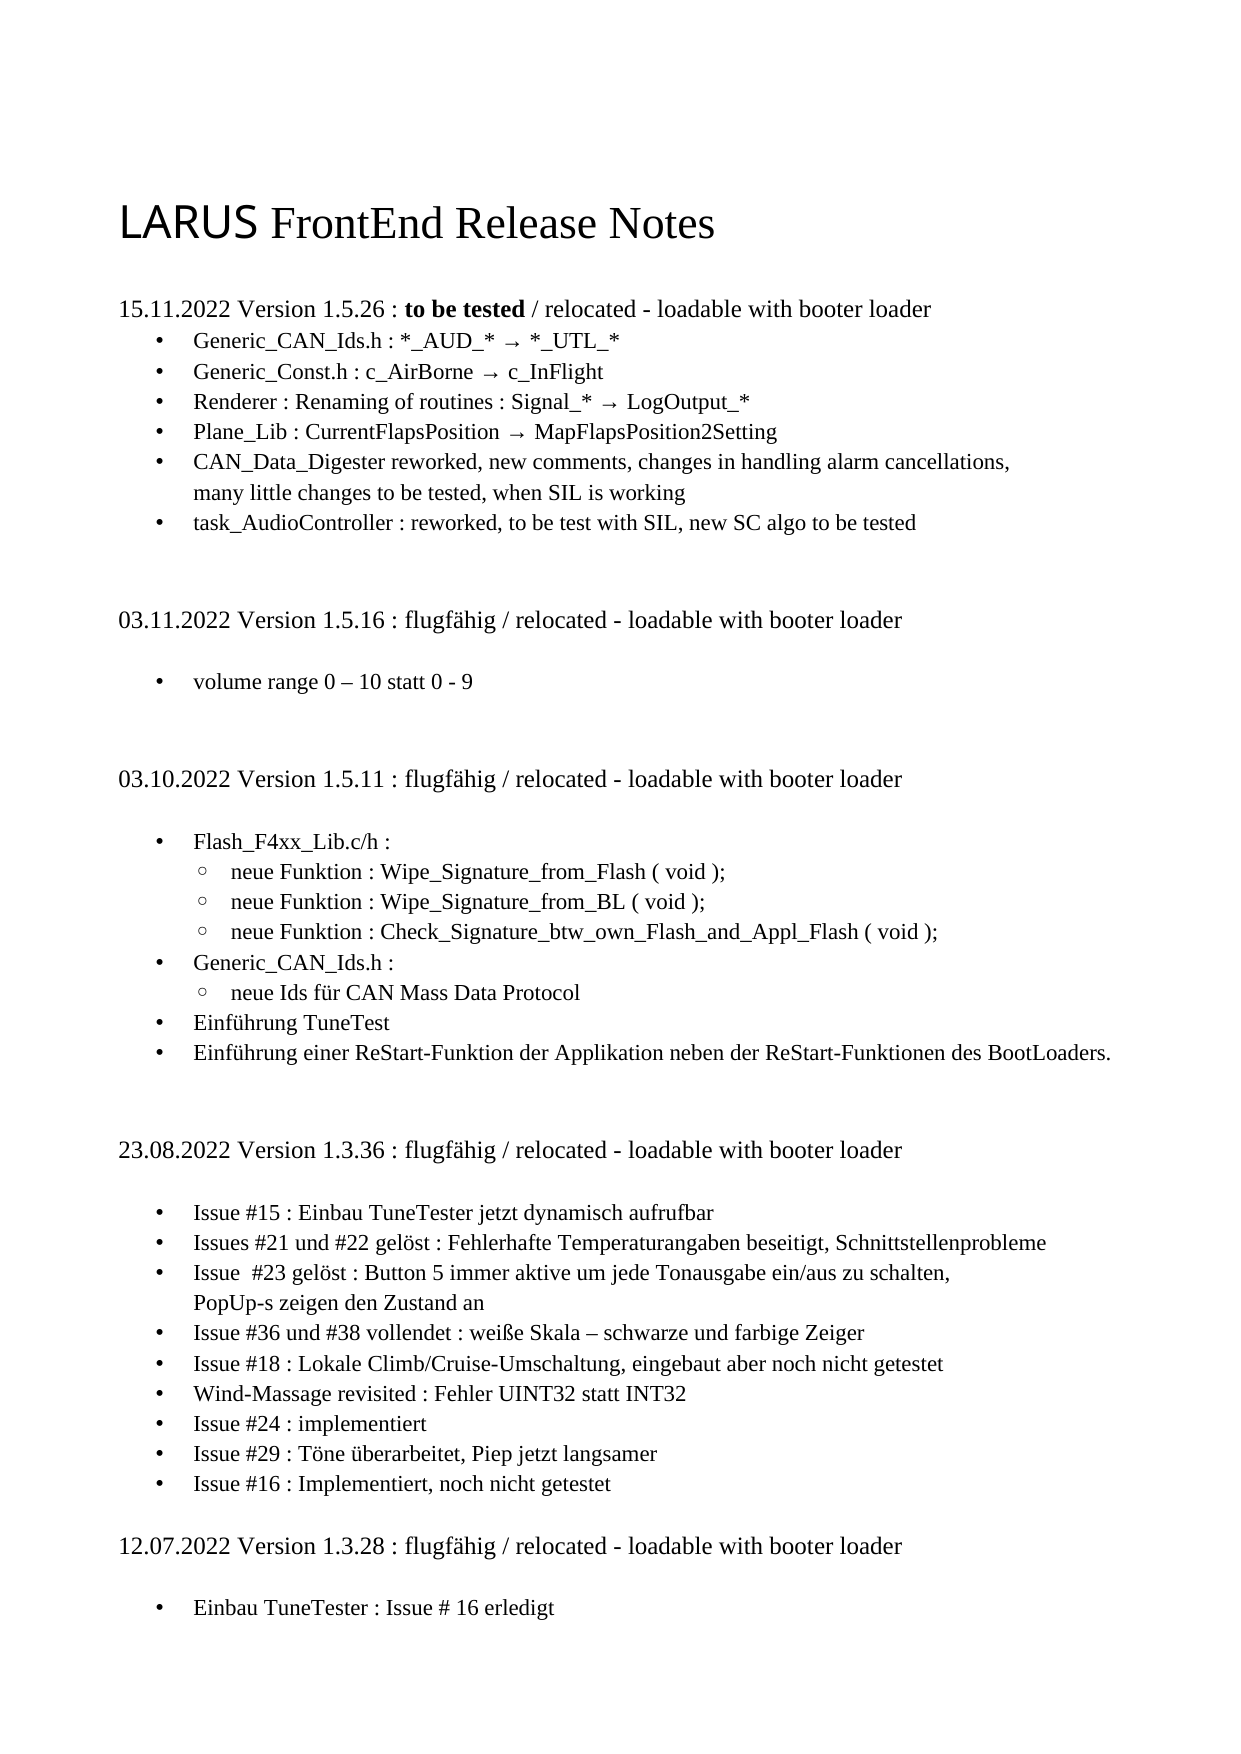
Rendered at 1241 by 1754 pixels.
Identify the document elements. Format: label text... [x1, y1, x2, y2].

list Issue #36 und #38 vollendet : weiße Skala – schwarze und farbige Zeiger [156, 1319, 1122, 1346]
list Generic_Const.h : c_AirBorne → c_InFlight [156, 358, 1122, 384]
list Issue #23 gelöst : Button 5 immer aktive um jede Tonausgabe ein/aus zu schalten, PopUp-s zeigen den Zustand an [156, 1259, 1122, 1316]
list Wind-Massage revisited : Fehler UINT32 statt INT32 [156, 1380, 1122, 1406]
list neue Ids für CAN Mass Data Protocol [193, 979, 1122, 1005]
list Einführung einer ReStart-Funktion der Applikation neben der ReStart-Funktionen des BootLoaders. [156, 1039, 1122, 1066]
list Issue #16 : Implementiert, noch nicht getestet [156, 1471, 1122, 1497]
text 15.11.2022 Version 1.5.26 : to be tested / relocated - loadable with booter loader [118, 294, 1122, 323]
list Flash_F4xx_Lib.c/h : [156, 828, 1122, 854]
text 23.08.2022 Version 1.3.36 : flugfähig / relocated - loadable with booter loader [118, 1135, 1122, 1164]
list Einbau TuneTester : Issue # 16 erledigt [156, 1594, 1122, 1621]
list Issue #29 : Töne überarbeitet, Piep jetzt langsamer [156, 1440, 1122, 1467]
list neue Funktion : Wipe_Signature_from_BL ( void ); [193, 888, 1122, 914]
text LARUS FrontEnd Release Notes [118, 190, 1122, 252]
list volume range 0 – 10 statt 0 - 9 [156, 668, 1122, 694]
text 12.07.2022 Version 1.3.28 : flugfähig / relocated - loadable with booter loader [118, 1531, 1122, 1560]
list Einführung TuneTest [156, 1009, 1122, 1035]
list Plane_Lib : CurrentFlapsPosition → MapFlapsPosition2Setting [156, 418, 1122, 444]
list Issue #15 : Einbau TuneTester jetzt dynamisch aufrufbar [156, 1199, 1122, 1225]
list Renderer : Renaming of routines : Signal_* → LogOutput_* [156, 388, 1122, 414]
list neue Funktion : Check_Signature_btw_own_Flash_and_Appl_Flash ( void ); [193, 918, 1122, 945]
list Issue #24 : implementiert [156, 1410, 1122, 1436]
list Generic_CAN_Ids.h : *_AUD_* → *_UTL_* [156, 327, 1122, 354]
list neue Funktion : Wipe_Signature_from_Flash ( void ); [193, 858, 1122, 884]
text 03.11.2022 Version 1.5.16 : flugfähig / relocated - loadable with booter loader [118, 605, 1122, 634]
list Issues #21 und #22 gelöst : Fehlerhafte Temperaturangaben beseitigt, Schnittstellenprobleme [156, 1229, 1122, 1255]
text 03.10.2022 Version 1.5.11 : flugfähig / relocated - loadable with booter loader [118, 764, 1122, 793]
list Generic_CAN_Ids.h : [156, 948, 1122, 975]
list Issue #18 : Lokale Climb/Cruise-Umschaltung, eingebaut aber noch nicht getestet [156, 1350, 1122, 1376]
list task_AudioController : reworked, to be test with SIL, new SC algo to be tested [156, 509, 1122, 535]
list CAN_Data_Digester reworked, new comments, changes in handling alarm cancellations, many little changes to be tested, when SIL is working [156, 448, 1122, 505]
